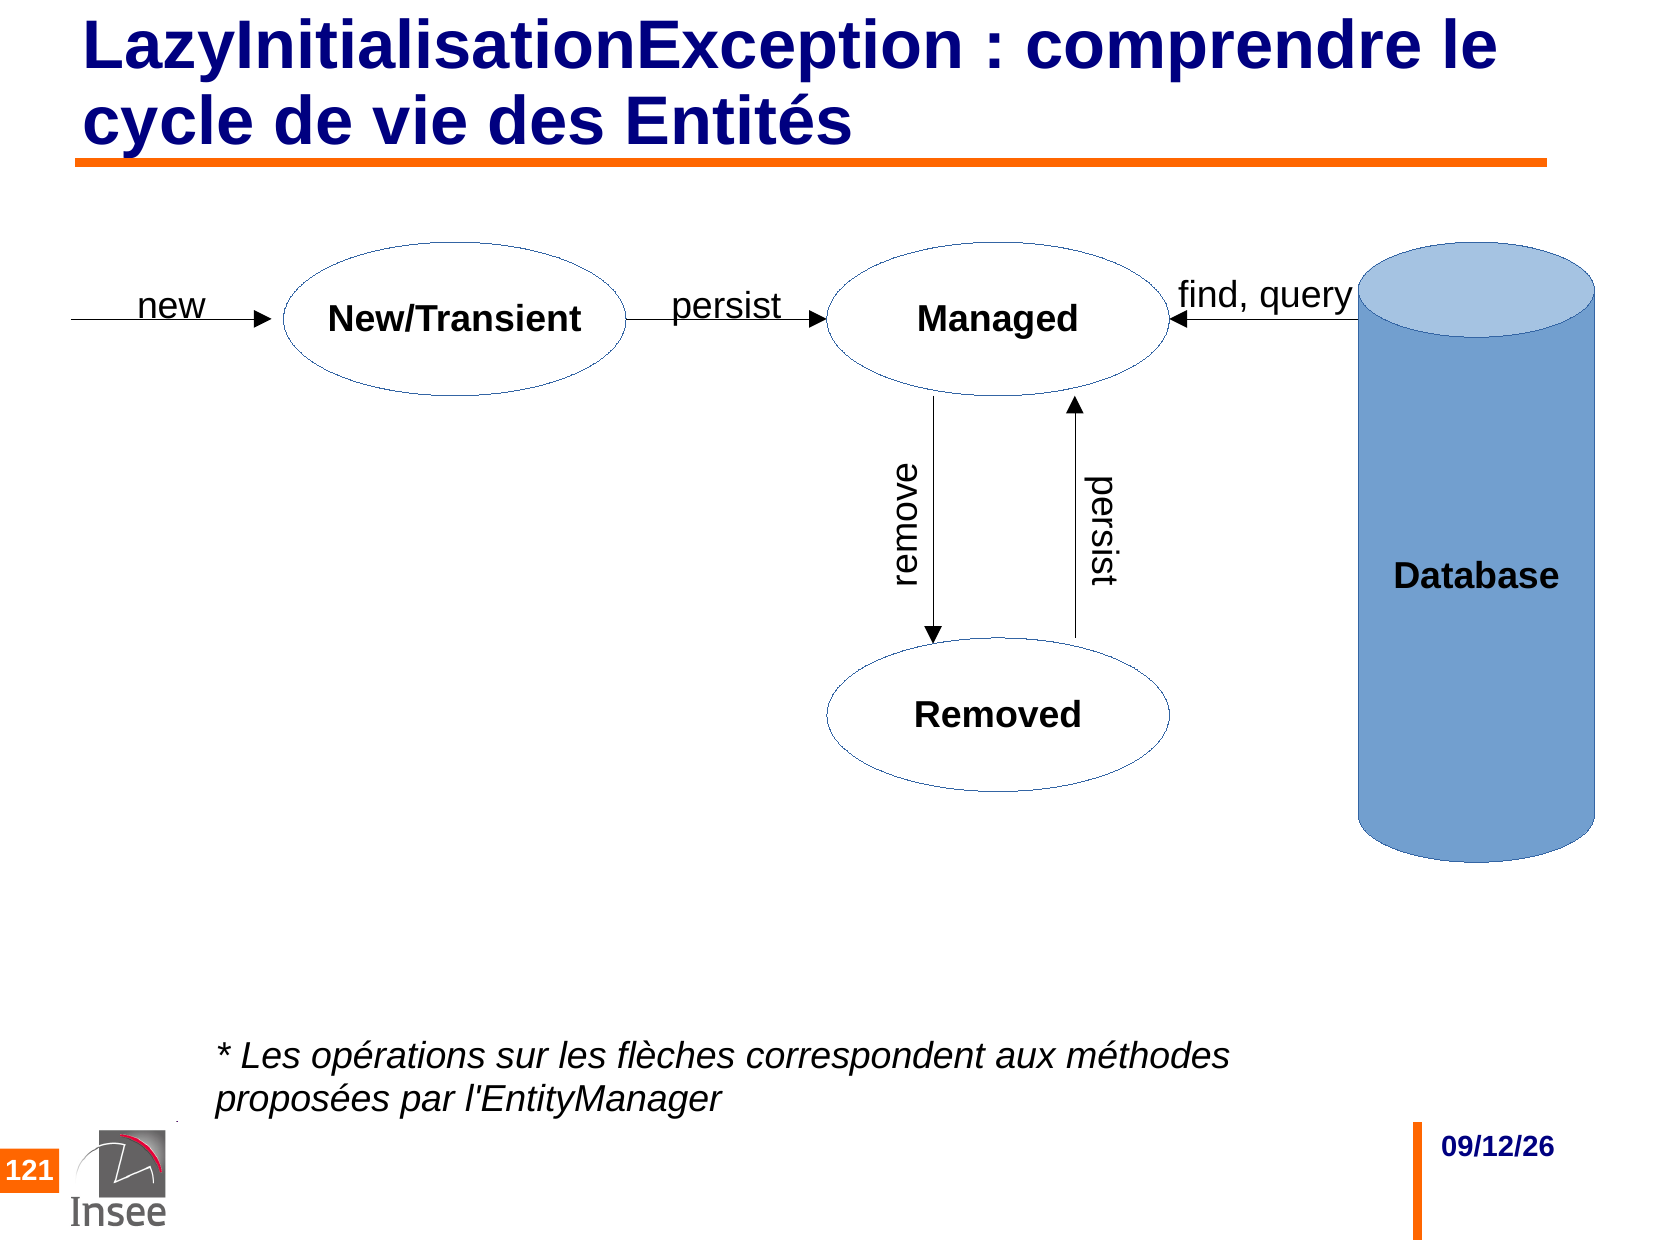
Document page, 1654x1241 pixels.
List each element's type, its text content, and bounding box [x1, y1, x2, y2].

picture [62, 1121, 178, 1241]
title LazyInitialisationException : comprendre le cycle de vie des Entités [82, 5, 1619, 160]
text_box persist [1074, 460, 1134, 638]
text_box find, query [1163, 265, 1388, 365]
text_box Managed [826, 242, 1163, 396]
text_box * Les opérations sur les flèches correspondent aux méthodes proposées par l'EntityManager [200, 1027, 1276, 1127]
text_box New/Transient [283, 242, 627, 396]
text_box Database [1358, 294, 1595, 863]
text_box Removed [826, 637, 1170, 792]
text_box remove [875, 447, 933, 602]
